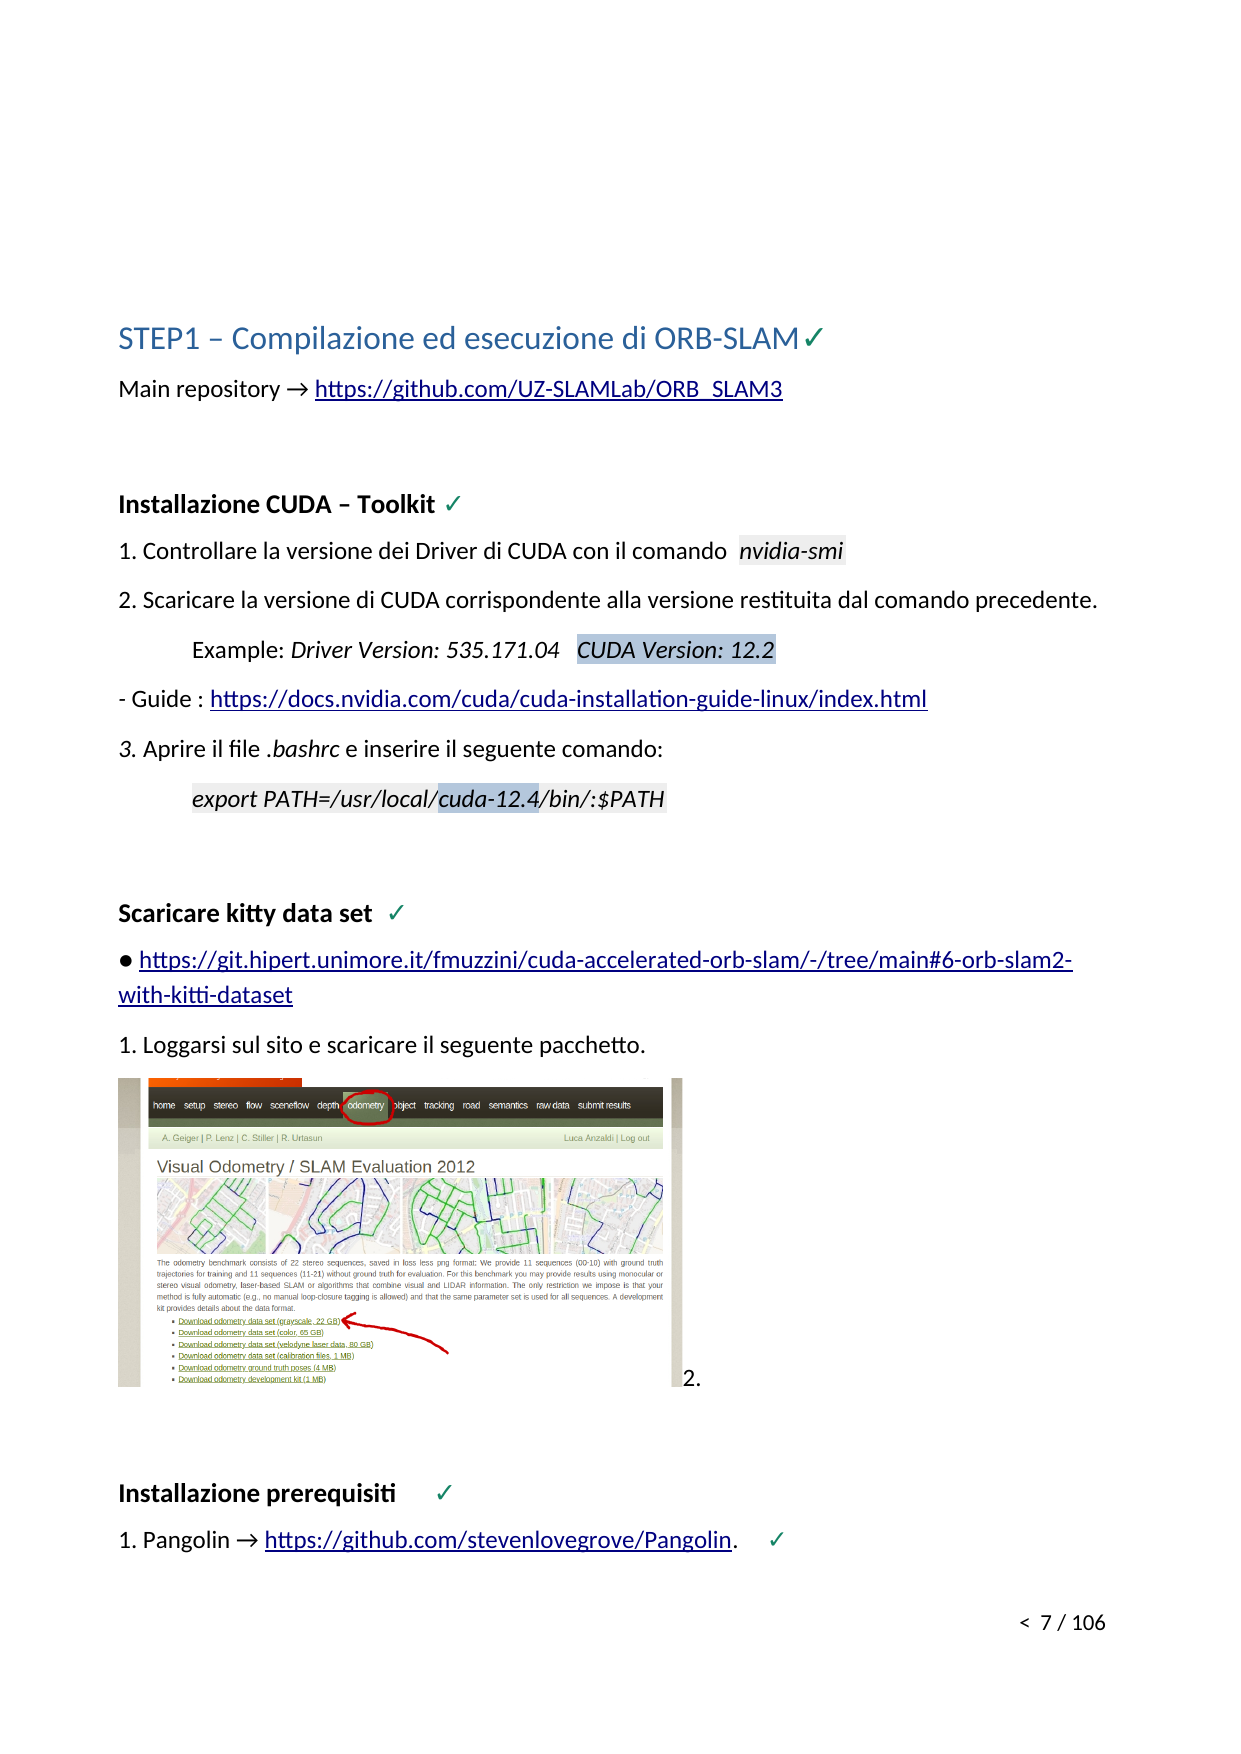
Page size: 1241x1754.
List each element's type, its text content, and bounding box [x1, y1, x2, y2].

text Main repository → https://github.com/UZ-SLAMLab/ORB_SLAM3 [118, 373, 1122, 404]
picture [118, 1078, 683, 1387]
subtitle Installazione CUDA – Toolkit ✓ [118, 487, 1122, 520]
subtitle Installazione prerequisiti ✓ [118, 1476, 1122, 1509]
subtitle STEP1 – Compilazione ed esecuzione di ORB-SLAM✓ [118, 317, 1122, 358]
text Example: Driver Version: 535.171.04 CUDA Version: 12.2 [118, 634, 1122, 664]
text export PATH=/usr/local/cuda-12.4/bin/:$PATH [118, 783, 1122, 813]
text - Guide : https://docs.nvidia.com/cuda/cuda-installation-guide-linux/index.html [118, 683, 1122, 714]
text ● https://git.hipert.unimore.it/fmuzzini/cuda-accelerated-orb-slam/-/tree/main#6-orb-slam2-with-kitti-dataset [118, 944, 1122, 1010]
text 1. Controllare la versione dei Driver di CUDA con il comando nvidia-smi [118, 535, 1122, 565]
text 3. Aprire il file .bashrc e inserire il seguente comando: [118, 733, 1122, 764]
text 2. Scaricare la versione di CUDA corrispondente alla versione restituita dal comando precedente. [118, 584, 1122, 615]
subtitle Scaricare kitty data set ✓ [118, 896, 1122, 929]
text 1. Pangolin → https://github.com/stevenlovegrove/Pangolin. ✓ [118, 1524, 1122, 1555]
text 1. Loggarsi sul sito e scaricare il seguente pacchetto. [118, 1029, 1122, 1059]
text 2. [118, 1078, 1122, 1393]
